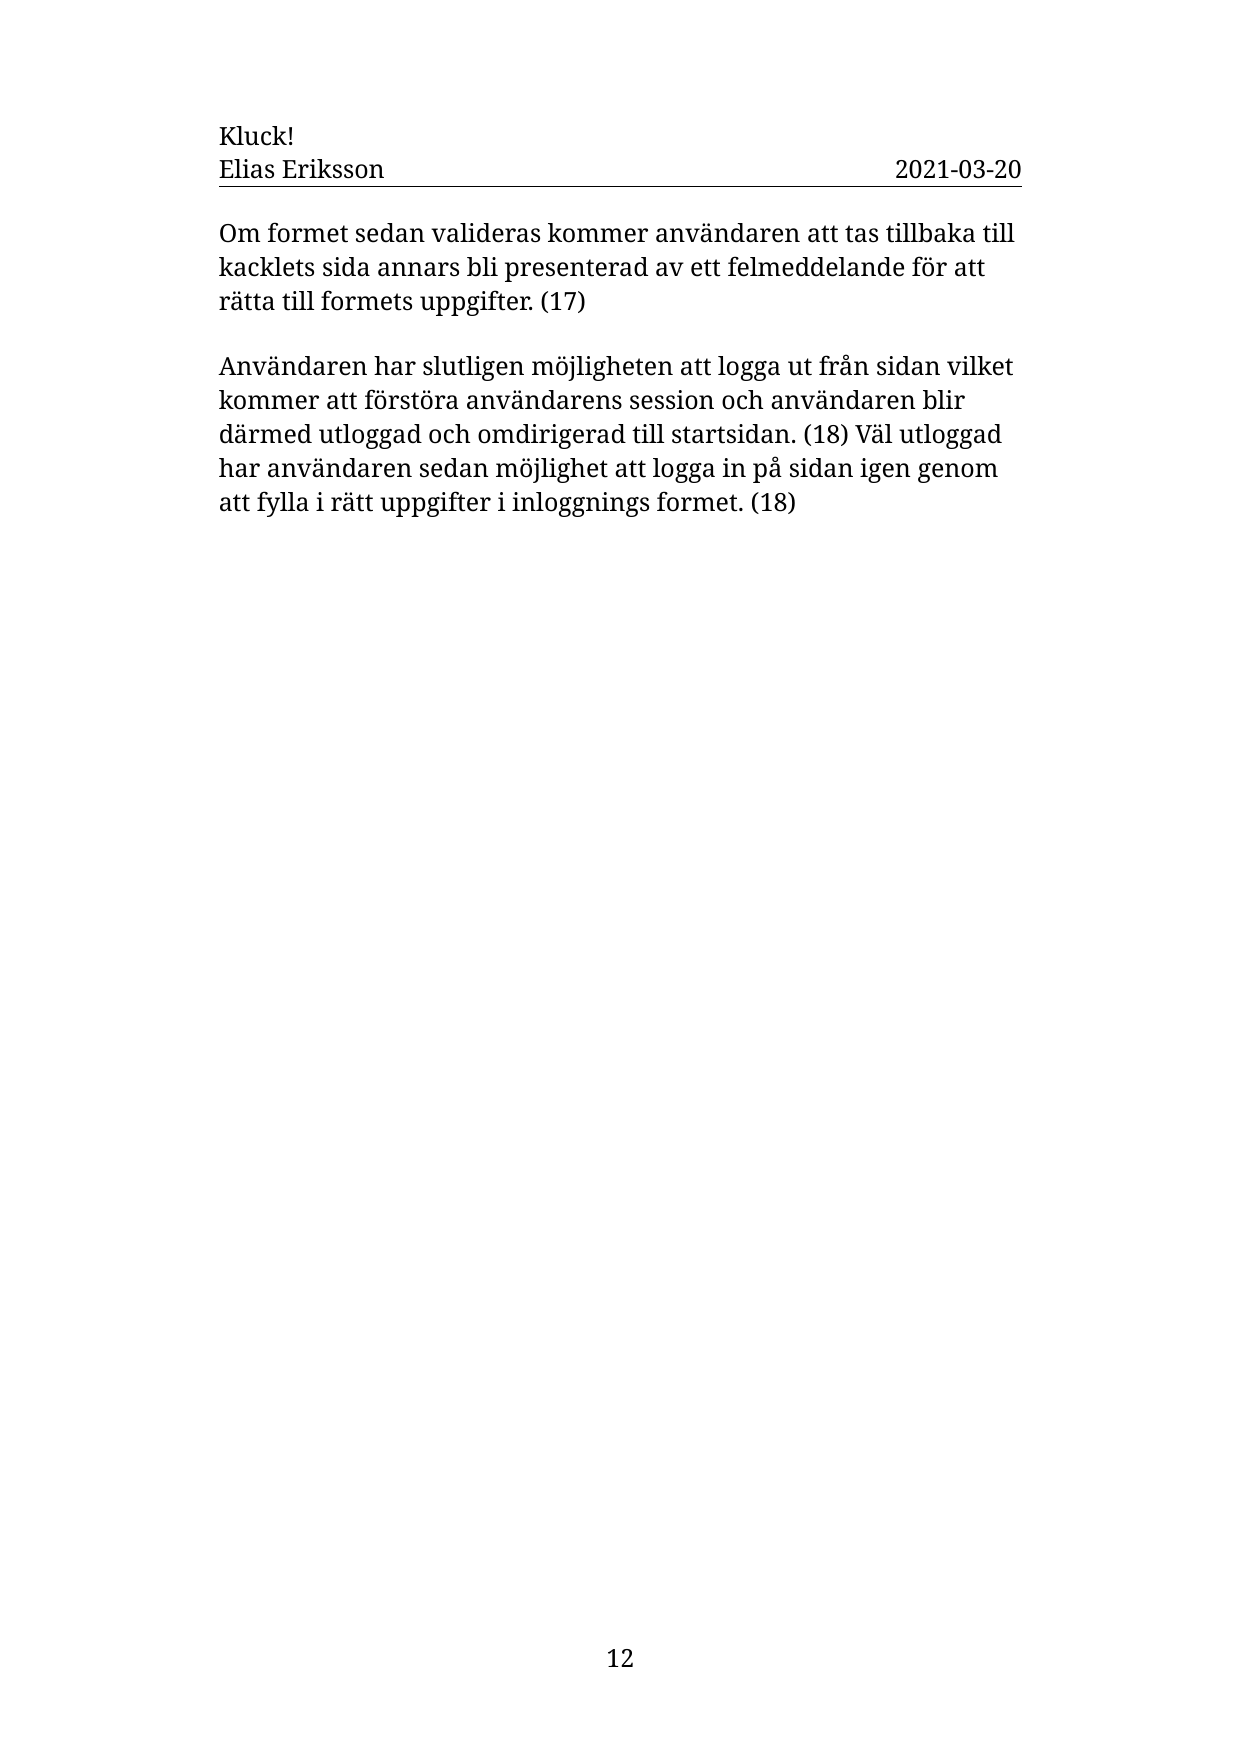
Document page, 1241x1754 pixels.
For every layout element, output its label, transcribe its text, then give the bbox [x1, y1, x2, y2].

text Användaren har slutligen möjligheten att logga ut från sidan vilket kommer att förstöra användarens session och användaren blir därmed utloggad och omdirigerad till startsidan. (18) Väl utloggad har användaren sedan möjlighet att logga in på sidan igen genom att fylla i rätt uppgifter i inloggnings formet. (18) [218, 349, 1022, 519]
text Om formet sedan valideras kommer användaren att tas tillbaka till kacklets sida annars bli presenterad av ett felmeddelande för att rätta till formets uppgifter. (17) [218, 216, 1022, 318]
